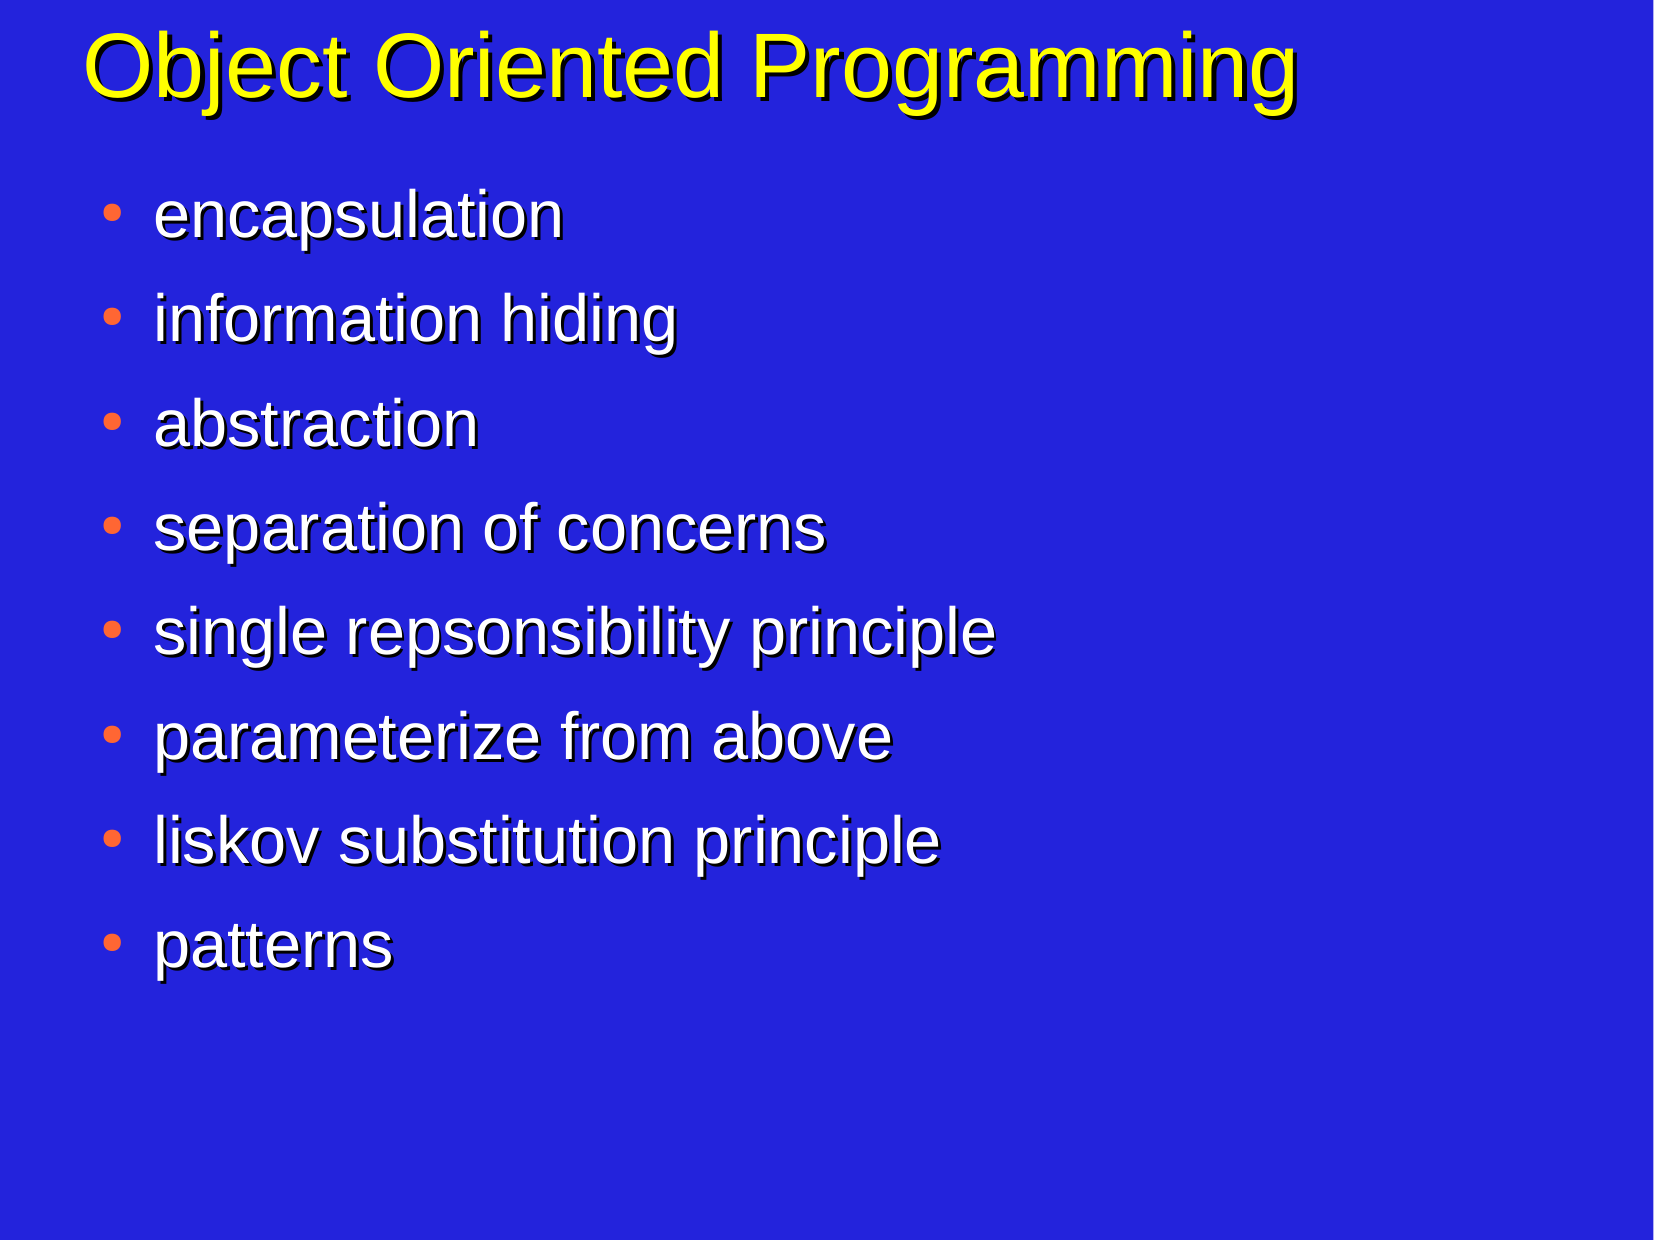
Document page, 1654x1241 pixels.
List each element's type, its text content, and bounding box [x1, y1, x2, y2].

title Object Oriented Programming [82, 2, 1571, 130]
list encapsulation information hiding abstraction separation of concerns single repsonsibility principle parameterize from above liskov substitution principle patterns [82, 177, 1571, 1182]
